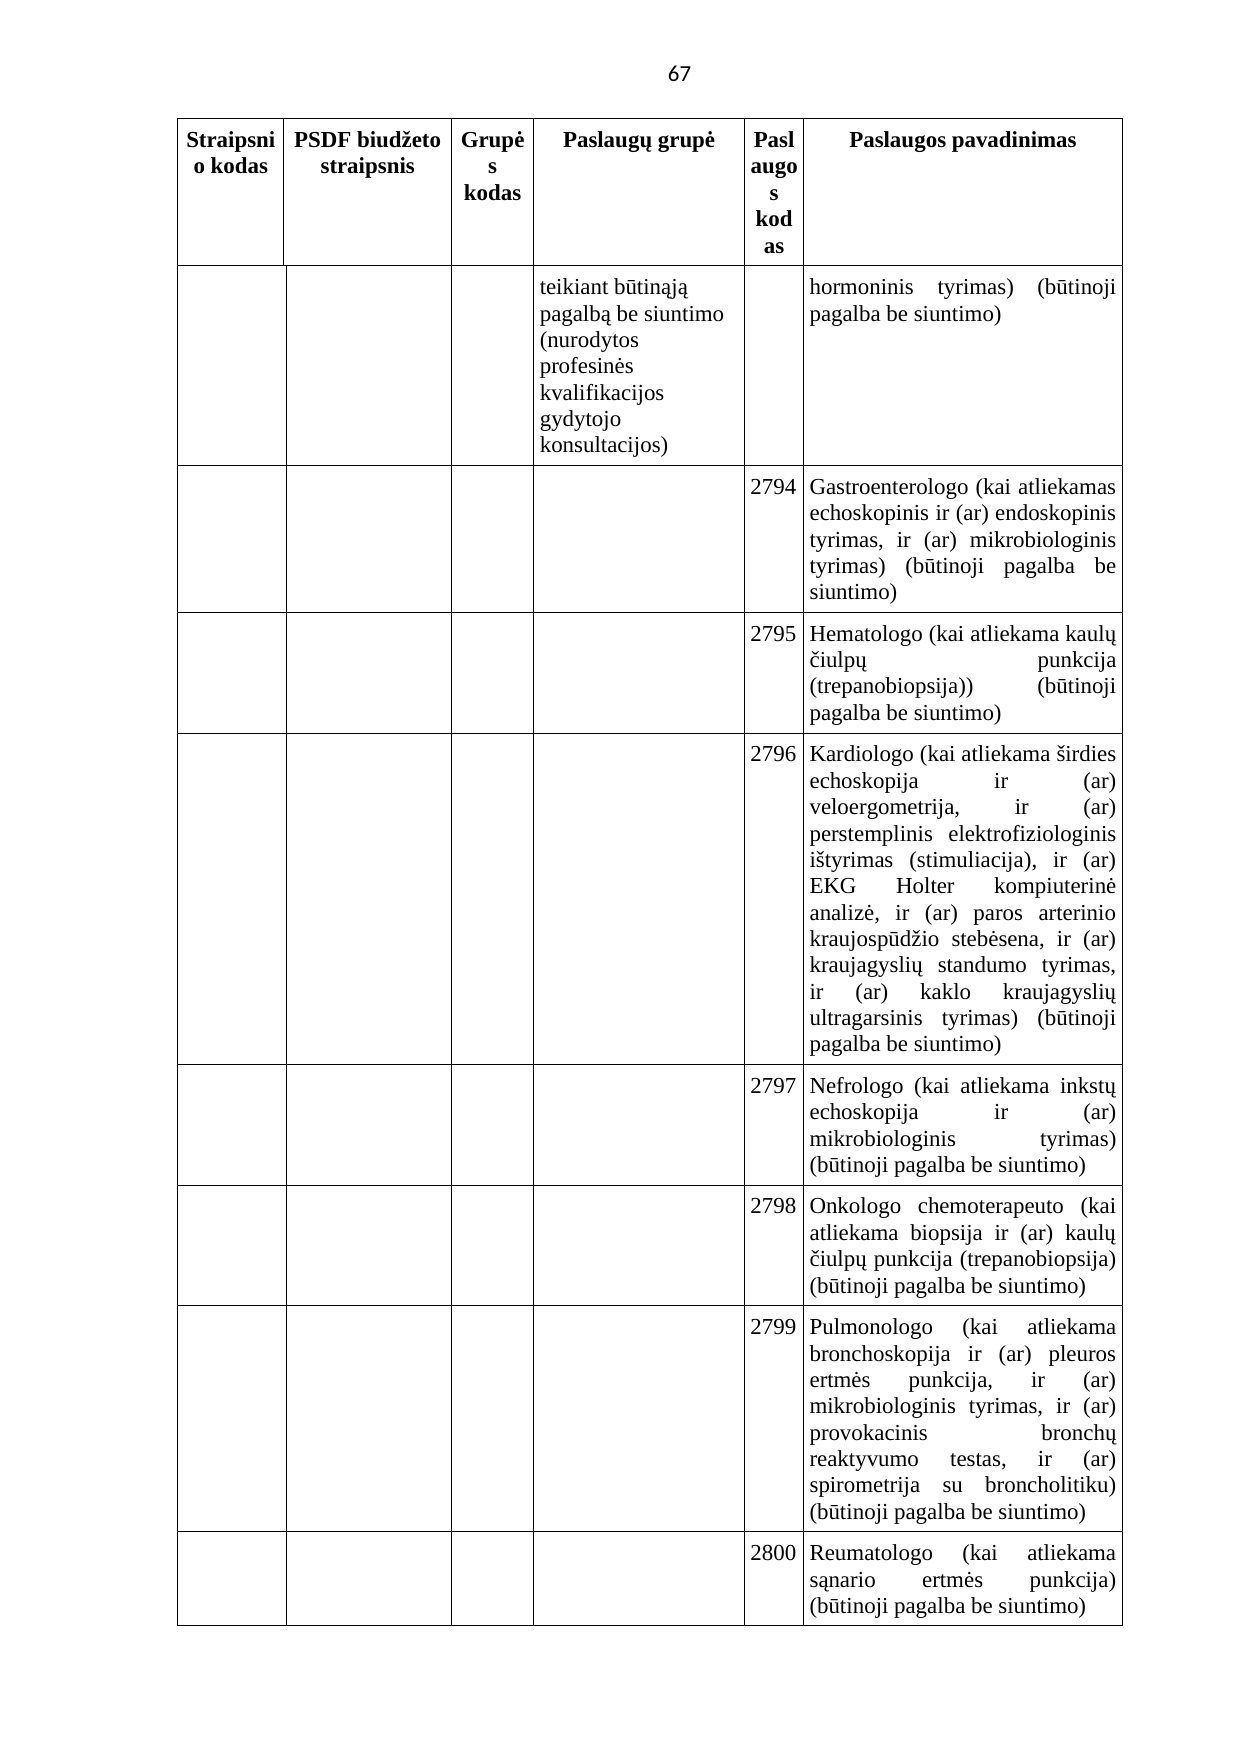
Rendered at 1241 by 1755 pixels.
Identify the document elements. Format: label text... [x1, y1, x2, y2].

table_cell teikiant būtinąją pagalbą be siuntimo (nurodytos profesinės kvalifikacijos gydytojo konsultacijos) [534, 266, 744, 465]
table_cell [452, 1532, 533, 1625]
table_cell 2796 [745, 734, 803, 1064]
table_header Paslaugų grupė [534, 119, 744, 265]
table_cell [534, 466, 744, 612]
table_cell [452, 266, 533, 465]
table_header Straipsnio kodas [178, 119, 283, 265]
table_cell [287, 1065, 451, 1184]
table_cell [452, 613, 533, 732]
table_cell [287, 1532, 451, 1625]
table_cell [178, 466, 286, 612]
table_cell Hematologo (kai atliekama kaulų čiulpų punkcija (trepanobiopsija)) (būtinoji pagalba be siuntimo) [804, 613, 1122, 732]
table_cell [534, 1186, 744, 1305]
table_cell [287, 1306, 451, 1531]
table_cell Pulmonologo (kai atliekama bronchoskopija ir (ar) pleuros ertmės punkcija, ir (ar) mikrobiologinis tyrimas, ir (ar) provokacinis bronchų reaktyvumo testas, ir (ar) spirometrija su broncholitiku) (būtinoji pagalba be siuntimo) [804, 1306, 1122, 1531]
table_cell [287, 466, 451, 612]
table_header Paslaugos pavadinimas [804, 119, 1122, 265]
table_cell [178, 1306, 286, 1531]
table_cell 2795 [745, 613, 803, 732]
table_cell [178, 266, 286, 465]
table_cell 2797 [745, 1065, 803, 1184]
table_cell [287, 734, 451, 1064]
table_cell 2794 [745, 466, 803, 612]
table_cell Reumatologo (kai atliekama sąnario ertmės punkcija) (būtinoji pagalba be siuntimo) [804, 1532, 1122, 1625]
table_cell [287, 1186, 451, 1305]
table_cell [452, 1306, 533, 1531]
table_cell 2799 [745, 1306, 803, 1531]
table_cell Gastroenterologo (kai atliekamas echoskopinis ir (ar) endoskopinis tyrimas, ir (ar) mikrobiologinis tyrimas) (būtinoji pagalba be siuntimo) [804, 466, 1122, 612]
table_cell [178, 613, 286, 732]
table_header PSDF biudžeto straipsnis [284, 119, 451, 265]
table_cell [178, 1065, 286, 1184]
table_header Grupės kodas [452, 119, 533, 265]
table_cell [534, 734, 744, 1064]
table_cell [534, 613, 744, 732]
table_cell Kardiologo (kai atliekama širdies echoskopija ir (ar) veloergometrija, ir (ar) perstemplinis elektrofiziologinis ištyrimas (stimuliacija), ir (ar) EKG Holter kompiuterinė analizė, ir (ar) paros arterinio kraujospūdžio stebėsena, ir (ar) kraujagyslių standumo tyrimas, ir (ar) kaklo kraujagyslių ultragarsinis tyrimas) (būtinoji pagalba be siuntimo) [804, 734, 1122, 1064]
table_cell [534, 1532, 744, 1625]
table_cell [452, 1186, 533, 1305]
table_cell [534, 1065, 744, 1184]
table_cell [178, 1532, 286, 1625]
table_cell [178, 734, 286, 1064]
table_cell [287, 266, 451, 465]
table_header Paslaugos kodas [745, 119, 803, 265]
table_cell Onkologo chemoterapeuto (kai atliekama biopsija ir (ar) kaulų čiulpų punkcija (trepanobiopsija) (būtinoji pagalba be siuntimo) [804, 1186, 1122, 1305]
table_cell [287, 613, 451, 732]
table_cell [745, 266, 803, 465]
table_cell [452, 466, 533, 612]
table_cell 2798 [745, 1186, 803, 1305]
table_cell hormoninis tyrimas) (būtinoji pagalba be siuntimo) [804, 266, 1122, 465]
table_cell [452, 1065, 533, 1184]
table_cell [534, 1306, 744, 1531]
table_cell [452, 734, 533, 1064]
table_cell 2800 [745, 1532, 803, 1625]
table_cell [178, 1186, 286, 1305]
table_cell Nefrologo (kai atliekama inkstų echoskopija ir (ar) mikrobiologinis tyrimas) (būtinoji pagalba be siuntimo) [804, 1065, 1122, 1184]
